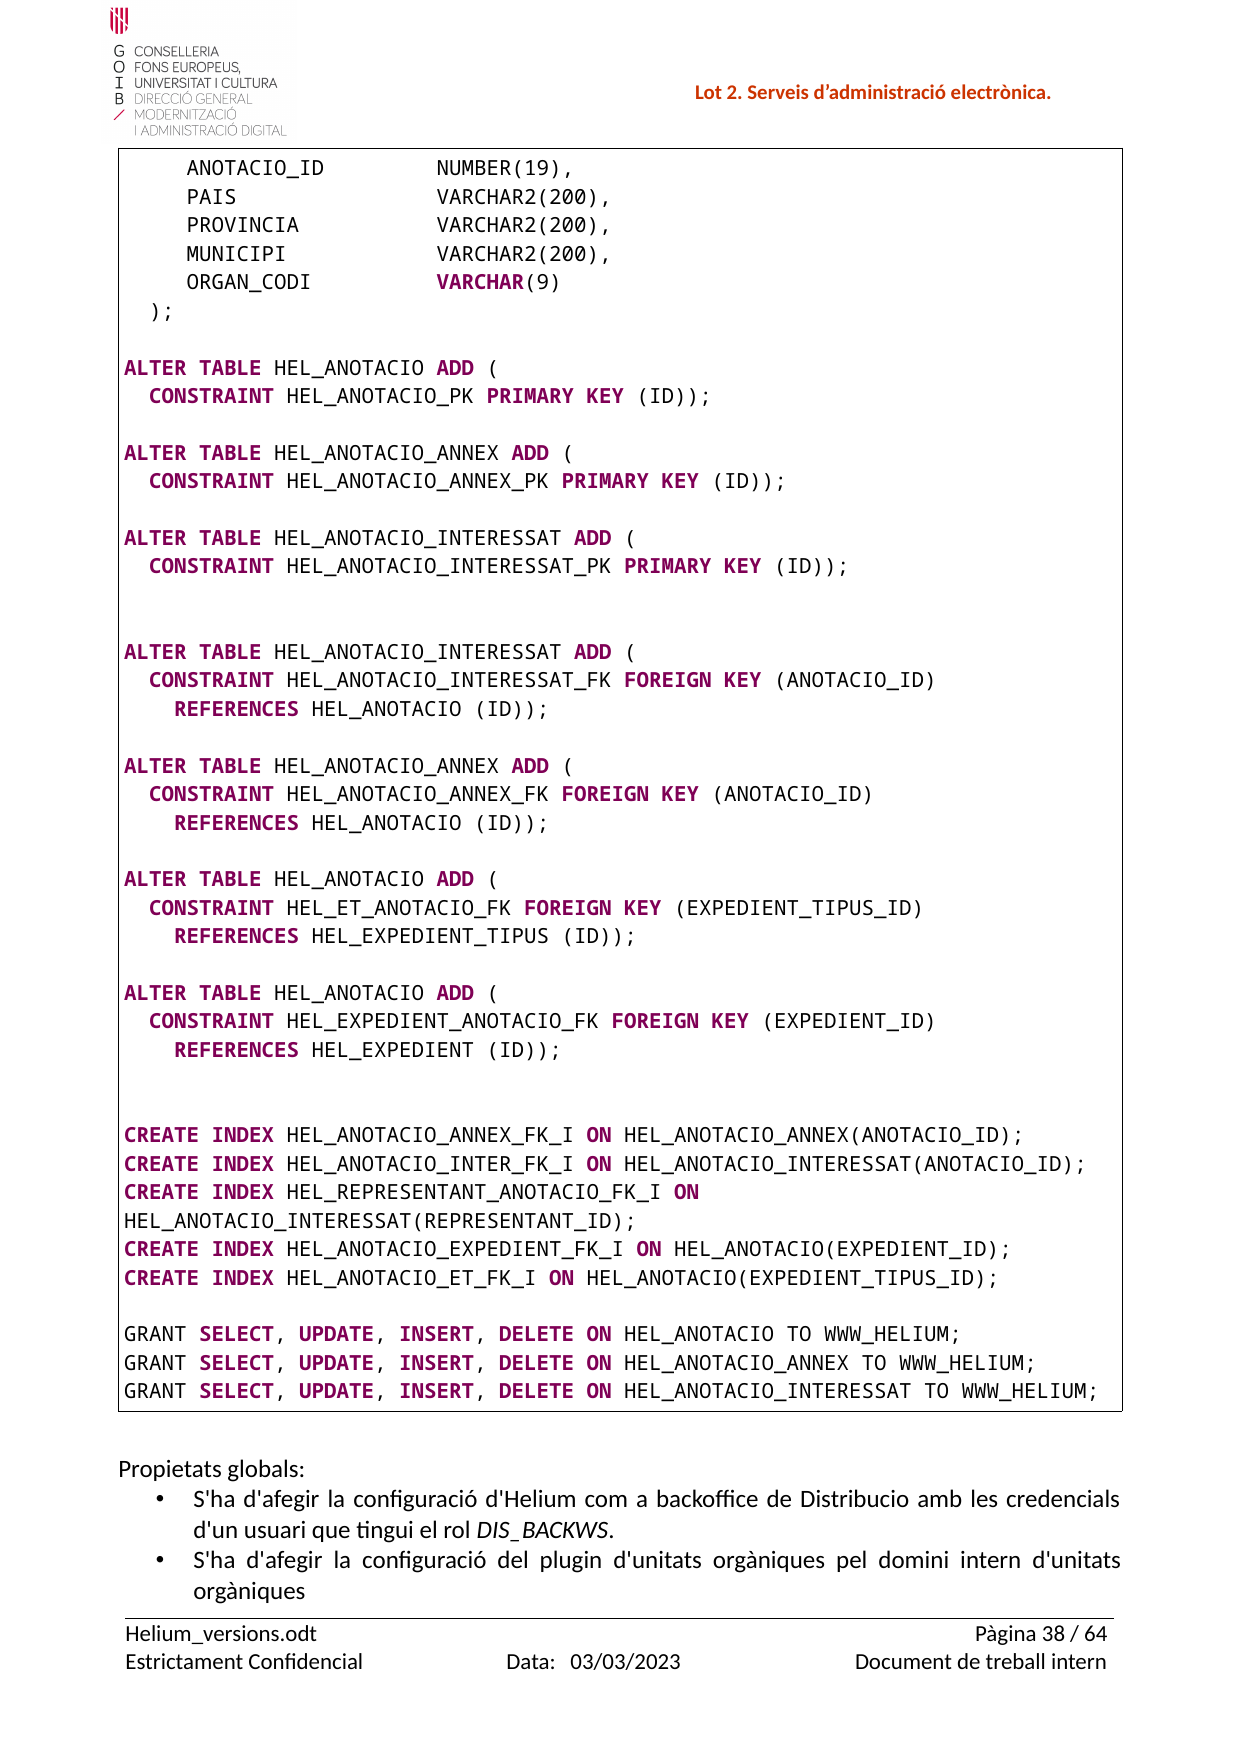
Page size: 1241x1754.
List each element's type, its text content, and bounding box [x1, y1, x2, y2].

list S'ha d'afegir la configuració d'Helium com a backoffice de Distribucio amb les credencials d'un usuari que tingui el rol DIS_BACKWS. [156, 1483, 1122, 1544]
picture [100, 0, 297, 144]
list S'ha d'afegir la configuració del plugin d'unitats orgàniques pel domini intern d'unitats orgàniques [156, 1544, 1122, 1606]
text Propietats globals: [118, 1453, 1122, 1483]
table_header ANOTACIO_ID NUMBER(19), PAIS VARCHAR2(200), PROVINCIA VARCHAR2(200), MUNICIPI VARCHAR2(200), ORGAN_CODI VARCHAR(9) ); ALTER TABLE HEL_ANOTACIO ADD ( CONSTRAINT HEL_ANOTACIO_PK PRIMARY KEY (ID)); ALTER TABLE HEL_ANOTACIO_ANNEX ADD ( CONSTRAINT HEL_ANOTACIO_ANNEX_PK PRIMARY KEY (ID)); ALTER TABLE HEL_ANOTACIO_INTERESSAT ADD ( CONSTRAINT HEL_ANOTACIO_INTERESSAT_PK PRIMARY KEY (ID)); ALTER TABLE HEL_ANOTACIO_INTERESSAT ADD ( CONSTRAINT HEL_ANOTACIO_INTERESSAT_FK FOREIGN KEY (ANOTACIO_ID) REFERENCES HEL_ANOTACIO (ID)); ALTER TABLE HEL_ANOTACIO_ANNEX ADD ( CONSTRAINT HEL_ANOTACIO_ANNEX_FK FOREIGN KEY (ANOTACIO_ID) REFERENCES HEL_ANOTACIO (ID)); ALTER TABLE HEL_ANOTACIO ADD ( CONSTRAINT HEL_ET_ANOTACIO_FK FOREIGN KEY (EXPEDIENT_TIPUS_ID) REFERENCES HEL_EXPEDIENT_TIPUS (ID)); ALTER TABLE HEL_ANOTACIO ADD ( CONSTRAINT HEL_EXPEDIENT_ANOTACIO_FK FOREIGN KEY (EXPEDIENT_ID) REFERENCES HEL_EXPEDIENT (ID)); CREATE INDEX HEL_ANOTACIO_ANNEX_FK_I ON HEL_ANOTACIO_ANNEX(ANOTACIO_ID); CREATE INDEX HEL_ANOTACIO_INTER_FK_I ON HEL_ANOTACIO_INTERESSAT(ANOTACIO_ID); CREATE INDEX HEL_REPRESENTANT_ANOTACIO_FK_I ON HEL_ANOTACIO_INTERESSAT(REPRESENTANT_ID); CREATE INDEX HEL_ANOTACIO_EXPEDIENT_FK_I ON HEL_ANOTACIO(EXPEDIENT_ID); CREATE INDEX HEL_ANOTACIO_ET_FK_I ON HEL_ANOTACIO(EXPEDIENT_TIPUS_ID); GRANT SELECT, UPDATE, INSERT, DELETE ON HEL_ANOTACIO TO WWW_HELIUM; GRANT SELECT, UPDATE, INSERT, DELETE ON HEL_ANOTACIO_ANNEX TO WWW_HELIUM; GRANT SELECT, UPDATE, INSERT, DELETE ON HEL_ANOTACIO_INTERESSAT TO WWW_HELIUM; [119, 149, 1122, 1411]
